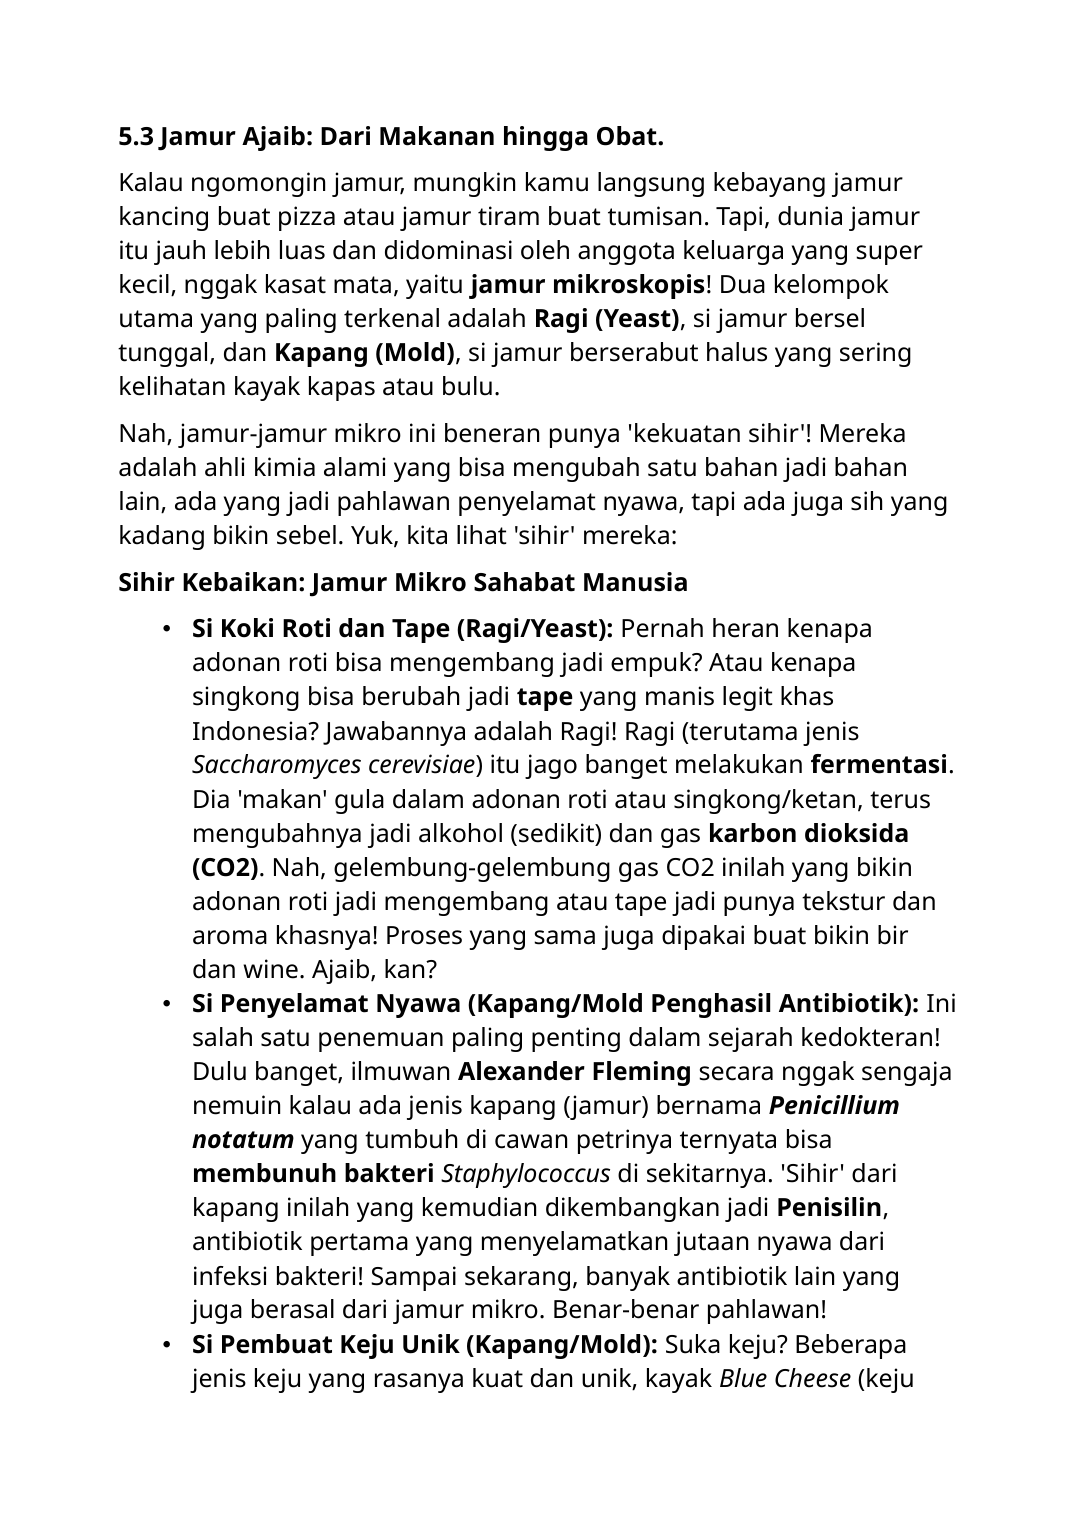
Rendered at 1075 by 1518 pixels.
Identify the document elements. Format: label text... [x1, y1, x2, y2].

list Si Koki Roti dan Tape (Ragi/Yeast): Pernah heran kenapa adonan roti bisa mengembang jadi empuk? Atau kenapa singkong bisa berubah jadi tape yang manis legit khas Indonesia? Jawabannya adalah Ragi! Ragi (terutama jenis Saccharomyces cerevisiae) itu jago banget melakukan fermentasi. Dia 'makan' gula dalam adonan roti atau singkong/ketan, terus mengubahnya jadi alkohol (sedikit) dan gas karbon dioksida (CO2). Nah, gelembung-gelembung gas CO2 inilah yang bikin adonan roti jadi mengembang atau tape jadi punya tekstur dan aroma khasnya! Proses yang sama juga dipakai buat bikin bir dan wine. Ajaib, kan? [162, 611, 957, 986]
list Si Pembuat Keju Unik (Kapang/Mold): Suka keju? Beberapa jenis keju yang rasanya kuat dan unik, kayak Blue Cheese (keju [162, 1326, 957, 1394]
text Kalau ngomongin jamur, mungkin kamu langsung kebayang jamur kancing buat pizza atau jamur tiram buat tumisan. Tapi, dunia jamur itu jauh lebih luas dan didominasi oleh anggota keluarga yang super kecil, nggak kasat mata, yaitu jamur mikroskopis! Dua kelompok utama yang paling terkenal adalah Ragi (Yeast), si jamur bersel tunggal, dan Kapang (Mold), si jamur berserabut halus yang sering kelihatan kayak kapas atau bulu. [118, 165, 957, 403]
list Si Penyelamat Nyawa (Kapang/Mold Penghasil Antibiotik): Ini salah satu penemuan paling penting dalam sejarah kedokteran! Dulu banget, ilmuwan Alexander Fleming secara nggak sengaja nemuin kalau ada jenis kapang (jamur) bernama Penicillium notatum yang tumbuh di cawan petrinya ternyata bisa membunuh bakteri Staphylococcus di sekitarnya. 'Sihir' dari kapang inilah yang kemudian dikembangkan jadi Penisilin, antibiotik pertama yang menyelamatkan jutaan nyawa dari infeksi bakteri! Sampai sekarang, banyak antibiotik lain yang juga berasal dari jamur mikro. Benar-benar pahlawan! [162, 986, 957, 1326]
text Nah, jamur-jamur mikro ini beneran punya 'kekuatan sihir'! Mereka adalah ahli kimia alami yang bisa mengubah satu bahan jadi bahan lain, ada yang jadi pahlawan penyelamat nyawa, tapi ada juga sih yang kadang bikin sebel. Yuk, kita lihat 'sihir' mereka: [118, 416, 957, 552]
text 5.3 Jamur Ajaib: Dari Makanan hingga Obat. [118, 118, 957, 152]
text Sihir Kebaikan: Jamur Mikro Sahabat Manusia [118, 564, 957, 598]
